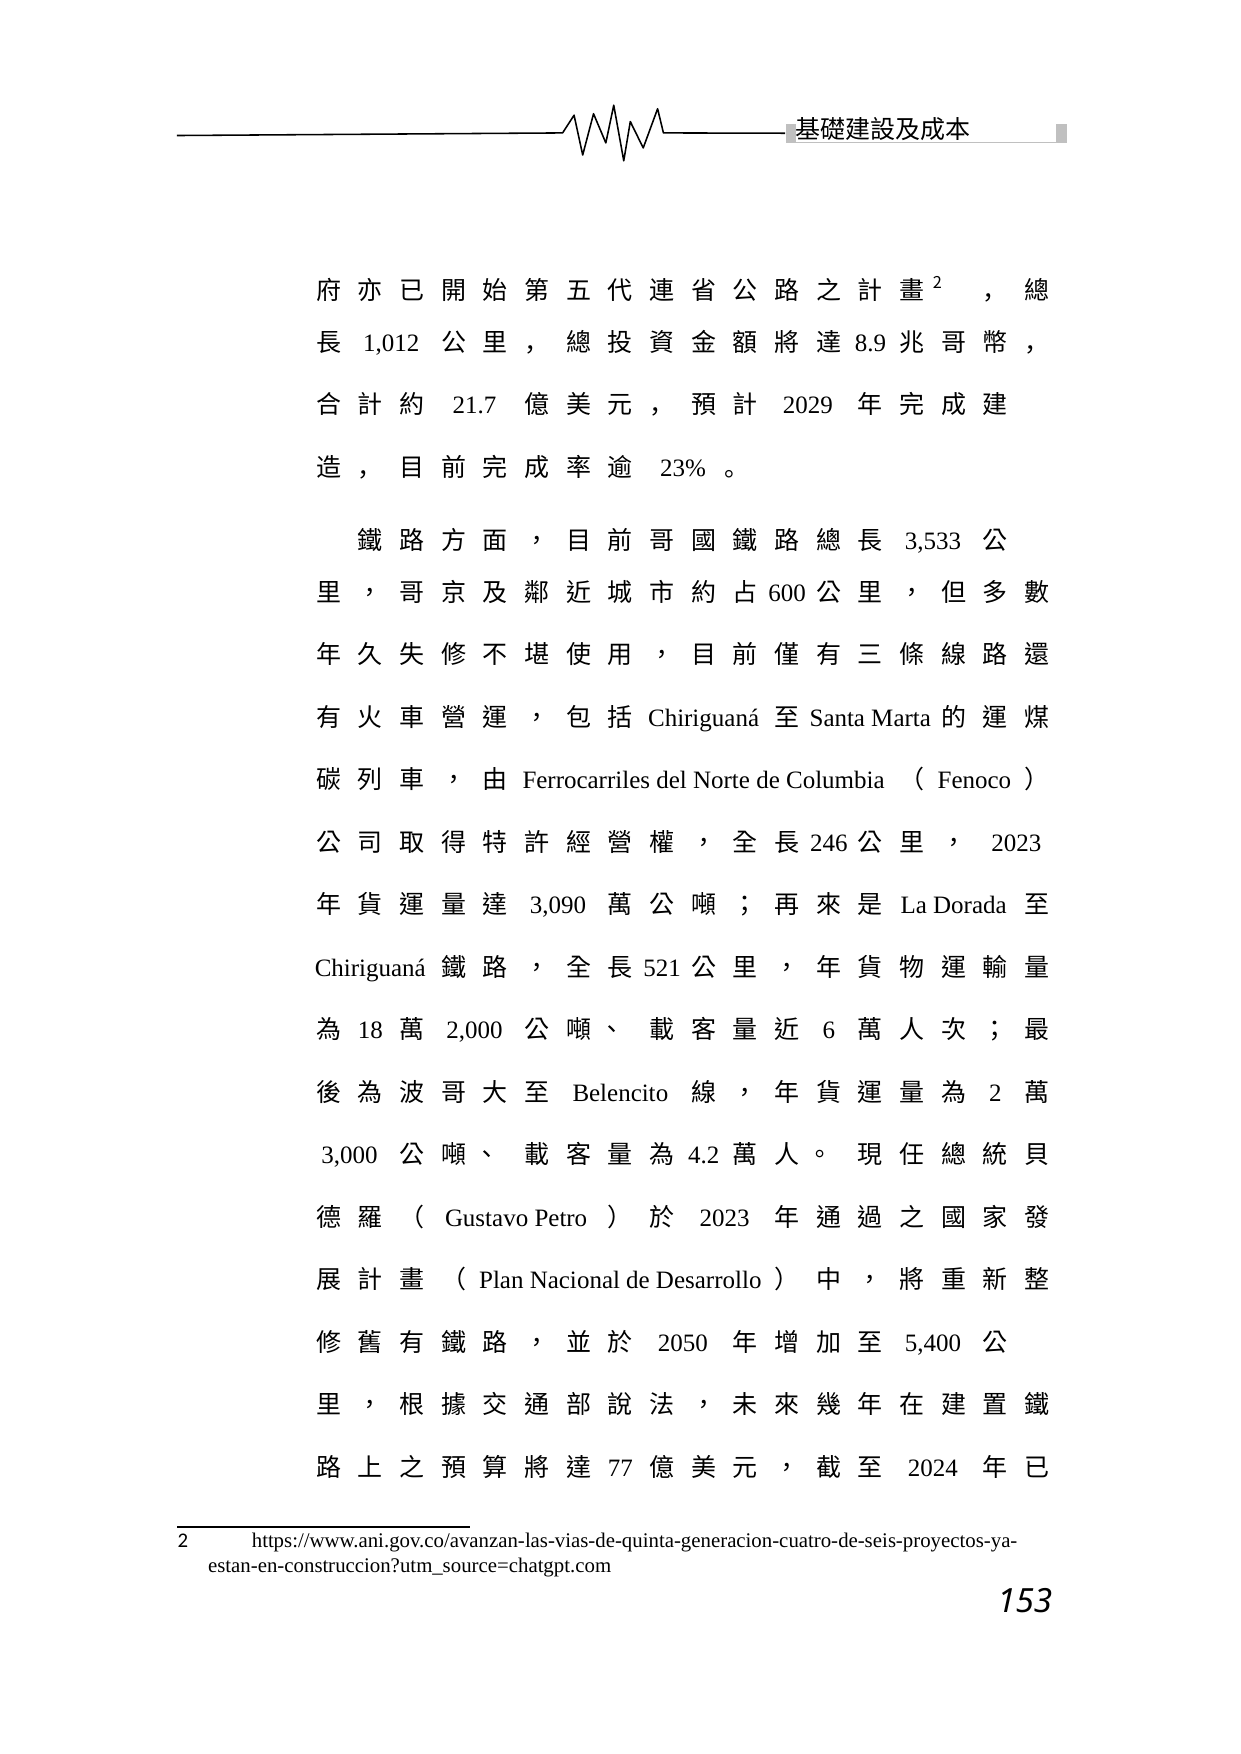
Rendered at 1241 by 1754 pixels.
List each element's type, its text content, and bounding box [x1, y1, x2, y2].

text https://www.ani.gov.co/avanzan-las-vias-de-quinta-generacion-cuatro-de-seis-proyectos-ya-estan-en-construccion?utm_source=chatgpt.com [177, 1527, 1063, 1577]
text 鐵路方面，目前哥國鐵路總長3,533公里，哥京及鄰近城市約占600公里，但多數年久失修不堪使用，目前僅有三條線路還有火車營運，包括Chiriguaná至Santa Marta的運煤碳列車，由Ferrocarriles del Norte de Columbia（Fenoco）公司取得特許經營權，全長246公里，2023年貨運量達3,090萬公噸；再來是La Dorada至Chiriguaná鐵路，全長521公里，年貨物運輸量為18萬2,000公噸、載客量近6萬人次；最後為波哥大至Belencito線，年貨運量為2萬3,000公噸、載客量為4.2萬人。現任總統貝德羅（Gustavo Petro）於2023年通過之國家發展計畫（Plan Nacional de Desarrollo）中，將重新整修舊有鐵路，並於2050年增加至5,400公里，根據交通部說法，未來幾年在建置鐵路上之預算將達77億美元，截至2024年已 [281, 486, 1058, 1486]
text 府亦已開始第五代連省公路之計畫，總長1,012公里，總投資金額將達8.9兆哥幣，合計約21.7億美元，預計2029年完成建造，目前完成率逾23%。 [281, 236, 1058, 486]
